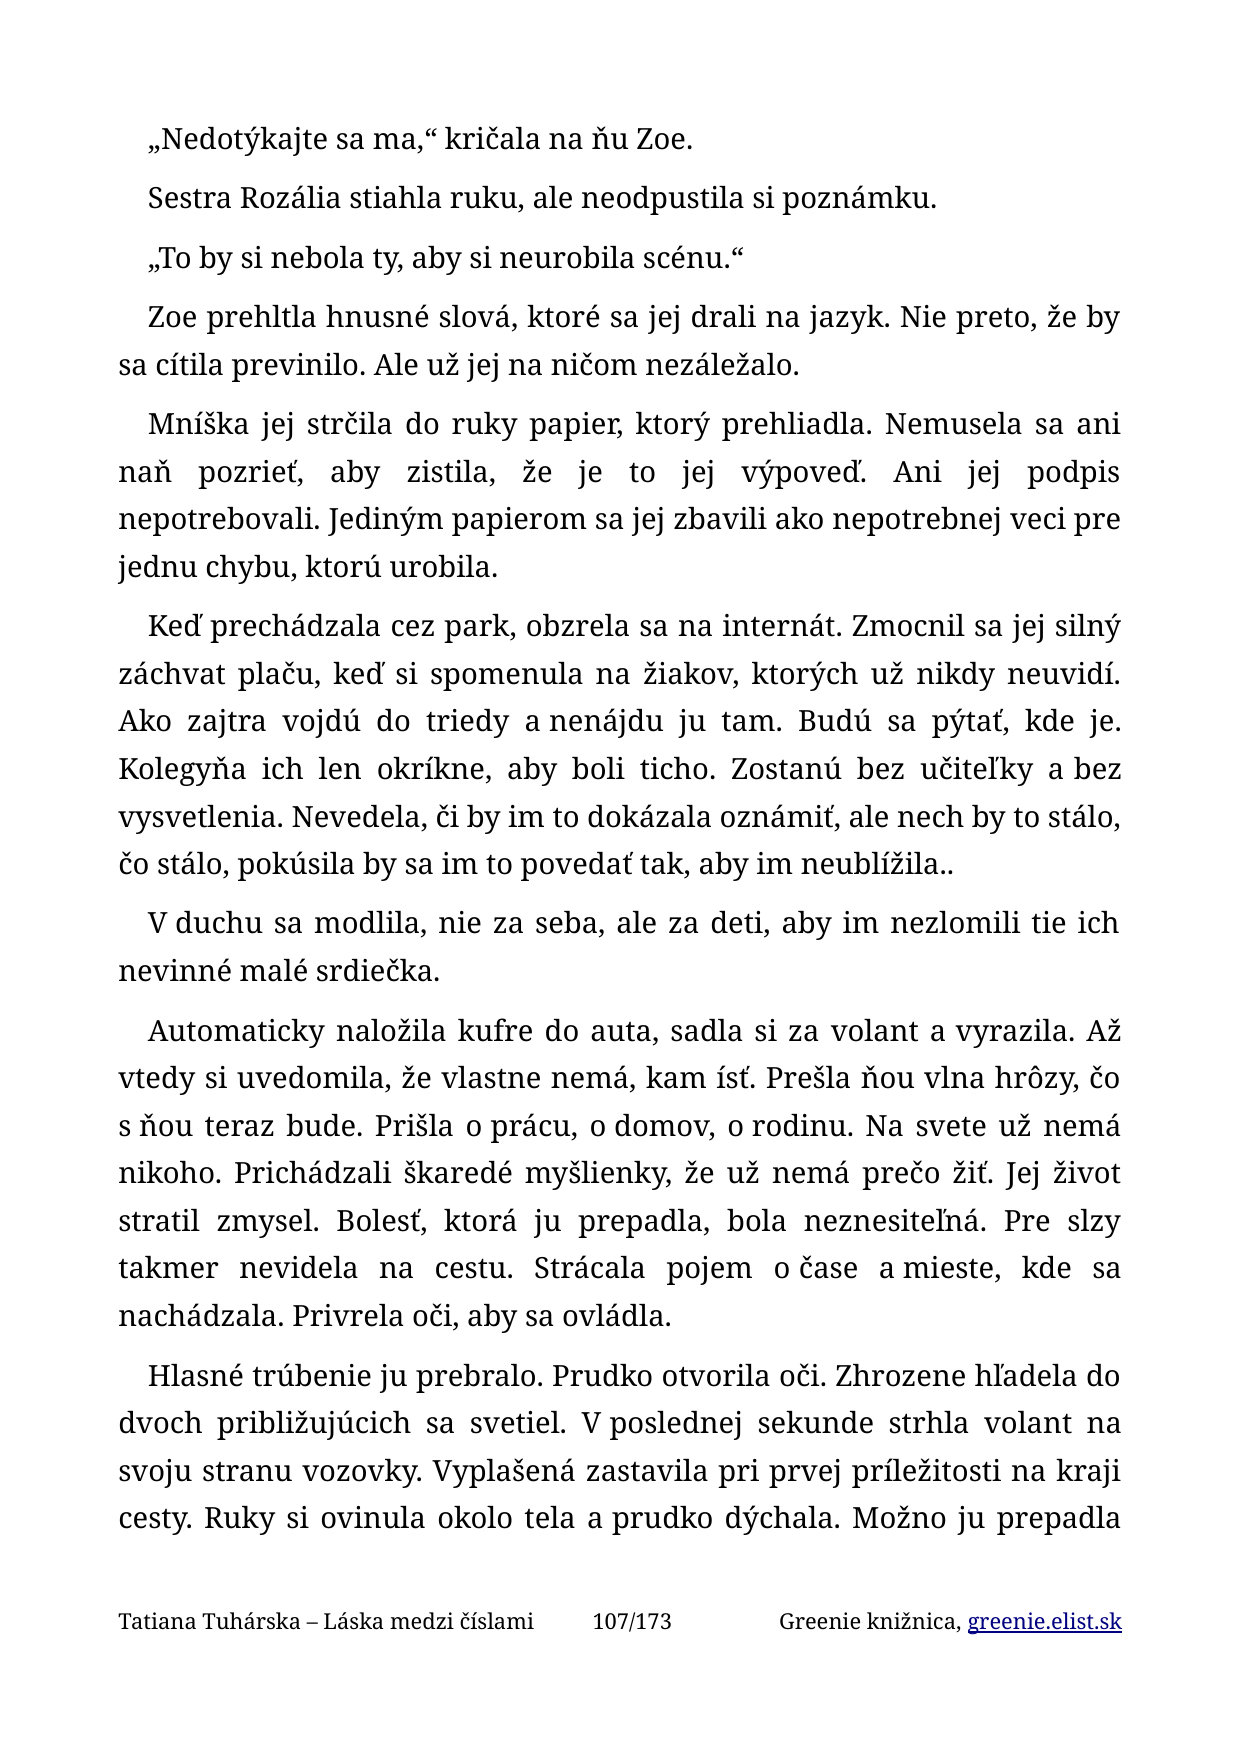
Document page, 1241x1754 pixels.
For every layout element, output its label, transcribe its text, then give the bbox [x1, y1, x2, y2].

text V duchu sa modlila, nie za seba, ale za deti, aby im nezlomili tie ich nevinné malé srdiečka. [118, 903, 1122, 990]
text Zoe prehltla hnusné slová, ktoré sa jej drali na jazyk. Nie preto, že by sa cítila previnilo. Ale už jej na ničom nezáležalo. [118, 296, 1122, 383]
text Hlasné trúbenie ju prebralo. Prudko otvorila oči. Zhrozene hľadela do dvoch približujúcich sa svetiel. V poslednej sekunde strhla volant na svoju stranu vozovky. Vyplašená zastavila pri prvej príležitosti na kraji cesty. Ruky si ovinula okolo tela a prudko dýchala. Možno ju prepadla [118, 1355, 1122, 1537]
text „Nedotýkajte sa ma,“ kričala na ňu Zoe. [118, 118, 1122, 158]
text Automaticky naložila kufre do auta, sadla si za volant a vyrazila. Až vtedy si uvedomila, že vlastne nemá, kam ísť. Prešla ňou vlna hrôzy, čo s ňou teraz bude. Prišla o prácu, o domov, o rodinu. Na svete už nemá nikoho. Prichádzali škaredé myšlienky, že už nemá prečo žiť. Jej život stratil zmysel. Bolesť, ktorá ju prepadla, bola neznesiteľná. Pre slzy takmer nevidela na cestu. Strácala pojem o čase a mieste, kde sa nachádzala. Privrela oči, aby sa ovládla. [118, 1010, 1122, 1335]
text Keď prechádzala cez park, obzrela sa na internát. Zmocnil sa jej silný záchvat plaču, keď si spomenula na žiakov, ktorých už nikdy neuvidí. Ako zajtra vojdú do triedy a nenájdu ju tam. Budú sa pýtať, kde je. Kolegyňa ich len okríkne, aby boli ticho. Zostanú bez učiteľky a bez vysvetlenia. Nevedela, či by im to dokázala oznámiť, ale nech by to stálo, čo stálo, pokúsila by sa im to povedať tak, aby im neublížila.. [118, 605, 1122, 883]
text Mníška jej strčila do ruky papier, ktorý prehliadla. Nemusela sa ani naň pozrieť, aby zistila, že je to jej výpoveď. Ani jej podpis nepotrebovali. Jediným papierom sa jej zbavili ako nepotrebnej veci pre jednu chybu, ktorú urobila. [118, 403, 1122, 586]
text „To by si nebola ty, aby si neurobila scénu.“ [118, 237, 1122, 277]
text Sestra Rozália stiahla ruku, ale neodpustila si poznámku. [118, 177, 1122, 217]
